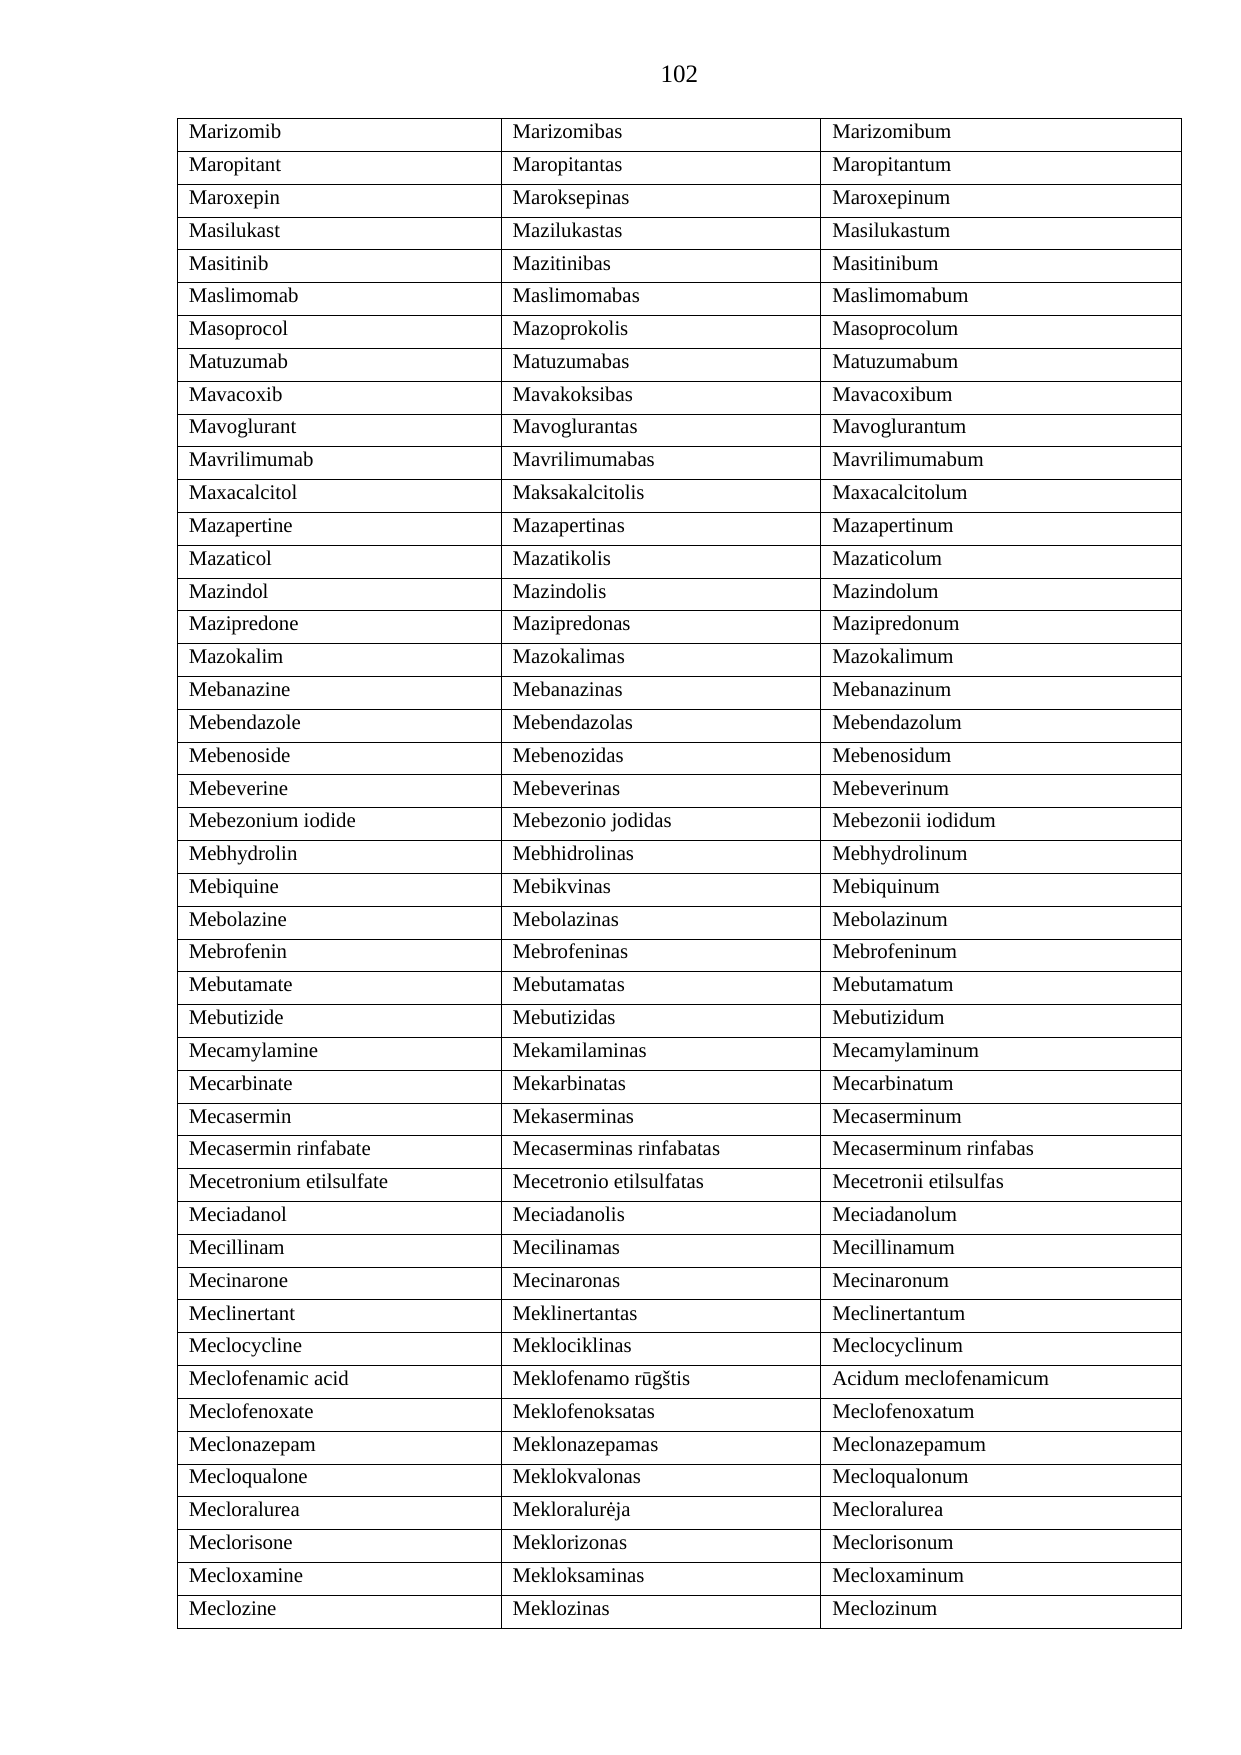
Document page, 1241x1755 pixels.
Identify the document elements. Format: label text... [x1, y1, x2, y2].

table_cell Mecaserminum rinfabas [821, 1136, 1181, 1168]
table_cell Matuzumabum [821, 349, 1181, 381]
table_cell Marizomibas [502, 119, 820, 151]
table_cell Meclozinum [821, 1596, 1181, 1627]
table_cell Maropitantas [502, 152, 820, 184]
table_cell Maroxepin [178, 185, 501, 217]
table_cell Mecillinam [178, 1235, 501, 1267]
table_cell Mecarbinate [178, 1071, 501, 1102]
table_cell Maropitantum [821, 152, 1181, 184]
table_cell Mecasermin rinfabate [178, 1136, 501, 1168]
table_cell Mebolazinum [821, 907, 1181, 938]
table_cell Maslimomab [178, 283, 501, 315]
table_cell Mebezonio jodidas [502, 808, 820, 840]
table_cell Meclinertantum [821, 1300, 1181, 1332]
table_cell Mecetronii etilsulfas [821, 1169, 1181, 1201]
table_cell Meklofenamo rūgštis [502, 1366, 820, 1398]
table_cell Mecarbinatum [821, 1071, 1181, 1102]
table_cell Mebeverinas [502, 775, 820, 807]
table_cell Mekarbinatas [502, 1071, 820, 1102]
table_cell Mazapertinas [502, 513, 820, 545]
table_cell Mebhydrolinum [821, 841, 1181, 873]
table_cell Mazindolum [821, 579, 1181, 610]
table_cell Mazapertinum [821, 513, 1181, 545]
table_cell Meclorisonum [821, 1530, 1181, 1562]
table_cell Meciadanolum [821, 1202, 1181, 1234]
table_cell Mazipredone [178, 611, 501, 643]
table_cell Mavrilimumabum [821, 447, 1181, 479]
table_cell Meciadanolis [502, 1202, 820, 1234]
table_cell Mebanazinas [502, 677, 820, 709]
table_cell Meklozinas [502, 1596, 820, 1627]
table_cell Maxacalcitolum [821, 480, 1181, 512]
table_cell Mebhydrolin [178, 841, 501, 873]
table_cell Meclofenoxate [178, 1399, 501, 1431]
table_cell Mecamylaminum [821, 1038, 1181, 1070]
table_cell Mebeverine [178, 775, 501, 807]
table_cell Mebiquine [178, 874, 501, 906]
table_cell Mavoglurantas [502, 415, 820, 446]
table_cell Meclonazepam [178, 1432, 501, 1463]
table_cell Mecloqualonum [821, 1465, 1181, 1496]
table_cell Mavacoxibum [821, 382, 1181, 413]
table_cell Mazindolis [502, 579, 820, 610]
table_cell Mecamylamine [178, 1038, 501, 1070]
table_cell Mecloxamine [178, 1563, 501, 1595]
table_cell Mazipredonas [502, 611, 820, 643]
table_cell Matuzumab [178, 349, 501, 381]
table_cell Mecaserminas rinfabatas [502, 1136, 820, 1168]
table_cell Mecinaronas [502, 1268, 820, 1299]
table_cell Maslimomabum [821, 283, 1181, 315]
table_cell Mekloksaminas [502, 1563, 820, 1595]
table_cell Meklorizonas [502, 1530, 820, 1562]
table_cell Meklonazepamas [502, 1432, 820, 1463]
table_cell Mebolazine [178, 907, 501, 938]
table_cell Maropitant [178, 152, 501, 184]
table_cell Mebutizidum [821, 1005, 1181, 1037]
table_cell Mecilinamas [502, 1235, 820, 1267]
table_cell Mebanazine [178, 677, 501, 709]
table_cell Mebrofenin [178, 940, 501, 971]
table_cell Mebeverinum [821, 775, 1181, 807]
table_cell Maroxepinum [821, 185, 1181, 217]
table_cell Mebolazinas [502, 907, 820, 938]
table_cell Mecetronio etilsulfatas [502, 1169, 820, 1201]
table_cell Marizomib [178, 119, 501, 151]
table_cell Mebutizidas [502, 1005, 820, 1037]
table_cell Maroksepinas [502, 185, 820, 217]
table_cell Mazokalimum [821, 644, 1181, 676]
table_cell Mebenozidas [502, 743, 820, 774]
table_cell Meklofenoksatas [502, 1399, 820, 1431]
table_cell Mebhidrolinas [502, 841, 820, 873]
table_cell Mazapertine [178, 513, 501, 545]
table_cell Masoprocolum [821, 316, 1181, 348]
table_cell Mebutamatas [502, 972, 820, 1004]
table_cell Masitinibum [821, 250, 1181, 282]
table_cell Masoprocol [178, 316, 501, 348]
table_cell Masilukast [178, 218, 501, 249]
table_cell Matuzumabas [502, 349, 820, 381]
table_cell Mebendazolas [502, 710, 820, 742]
table_cell Mecetronium etilsulfate [178, 1169, 501, 1201]
table_cell Mekaserminas [502, 1104, 820, 1135]
table_cell Mazoprokolis [502, 316, 820, 348]
table_cell Mebenoside [178, 743, 501, 774]
table_cell Mavacoxib [178, 382, 501, 413]
table_cell Mavrilimumab [178, 447, 501, 479]
table_cell Mekloralurėja [502, 1497, 820, 1529]
table_cell Mecinarone [178, 1268, 501, 1299]
table_cell Mebrofeninum [821, 940, 1181, 971]
table_cell Mekamilaminas [502, 1038, 820, 1070]
table_cell Mavrilimumabas [502, 447, 820, 479]
table_cell Mazaticolum [821, 546, 1181, 577]
table_cell Mebutizide [178, 1005, 501, 1037]
table_cell Mebendazole [178, 710, 501, 742]
table_cell Mecasermin [178, 1104, 501, 1135]
table_cell Mecloralurea [178, 1497, 501, 1529]
table_cell Mebiquinum [821, 874, 1181, 906]
table_cell Masilukastum [821, 218, 1181, 249]
table_cell Mecloxaminum [821, 1563, 1181, 1595]
table_cell Mebikvinas [502, 874, 820, 906]
table_cell Mecloqualone [178, 1465, 501, 1496]
table_cell Meciadanol [178, 1202, 501, 1234]
table_cell Meclonazepamum [821, 1432, 1181, 1463]
table_cell Mebrofeninas [502, 940, 820, 971]
table_cell Meclozine [178, 1596, 501, 1627]
table_cell Mecinaronum [821, 1268, 1181, 1299]
table_cell Maxacalcitol [178, 480, 501, 512]
table_cell Mebezonii iodidum [821, 808, 1181, 840]
table_cell Mazitinibas [502, 250, 820, 282]
table_cell Mazokalim [178, 644, 501, 676]
table_cell Maslimomabas [502, 283, 820, 315]
table_cell Mazatikolis [502, 546, 820, 577]
table_cell Mazindol [178, 579, 501, 610]
table_cell Meklociklinas [502, 1333, 820, 1365]
table_cell Mazipredonum [821, 611, 1181, 643]
table_cell Acidum meclofenamicum [821, 1366, 1181, 1398]
table_cell Meklokvalonas [502, 1465, 820, 1496]
table_cell Mecaserminum [821, 1104, 1181, 1135]
table_cell Mebezonium iodide [178, 808, 501, 840]
table_cell Masitinib [178, 250, 501, 282]
table_cell Meclofenoxatum [821, 1399, 1181, 1431]
table_cell Mebutamate [178, 972, 501, 1004]
table_cell Meclocycline [178, 1333, 501, 1365]
table_cell Mebenosidum [821, 743, 1181, 774]
table_cell Marizomibum [821, 119, 1181, 151]
table_cell Mazilukastas [502, 218, 820, 249]
table_cell Mebendazolum [821, 710, 1181, 742]
table_cell Mebanazinum [821, 677, 1181, 709]
table_cell Mavoglurantum [821, 415, 1181, 446]
table_cell Meklinertantas [502, 1300, 820, 1332]
table_cell Mecloralurea [821, 1497, 1181, 1529]
table_cell Meclinertant [178, 1300, 501, 1332]
table_cell Maksakalcitolis [502, 480, 820, 512]
table_cell Mavoglurant [178, 415, 501, 446]
table_cell Meclofenamic acid [178, 1366, 501, 1398]
table_cell Mebutamatum [821, 972, 1181, 1004]
table_cell Mazaticol [178, 546, 501, 577]
table_cell Mavakoksibas [502, 382, 820, 413]
table_cell Mazokalimas [502, 644, 820, 676]
table_cell Meclocyclinum [821, 1333, 1181, 1365]
table_cell Mecillinamum [821, 1235, 1181, 1267]
table_cell Meclorisone [178, 1530, 501, 1562]
